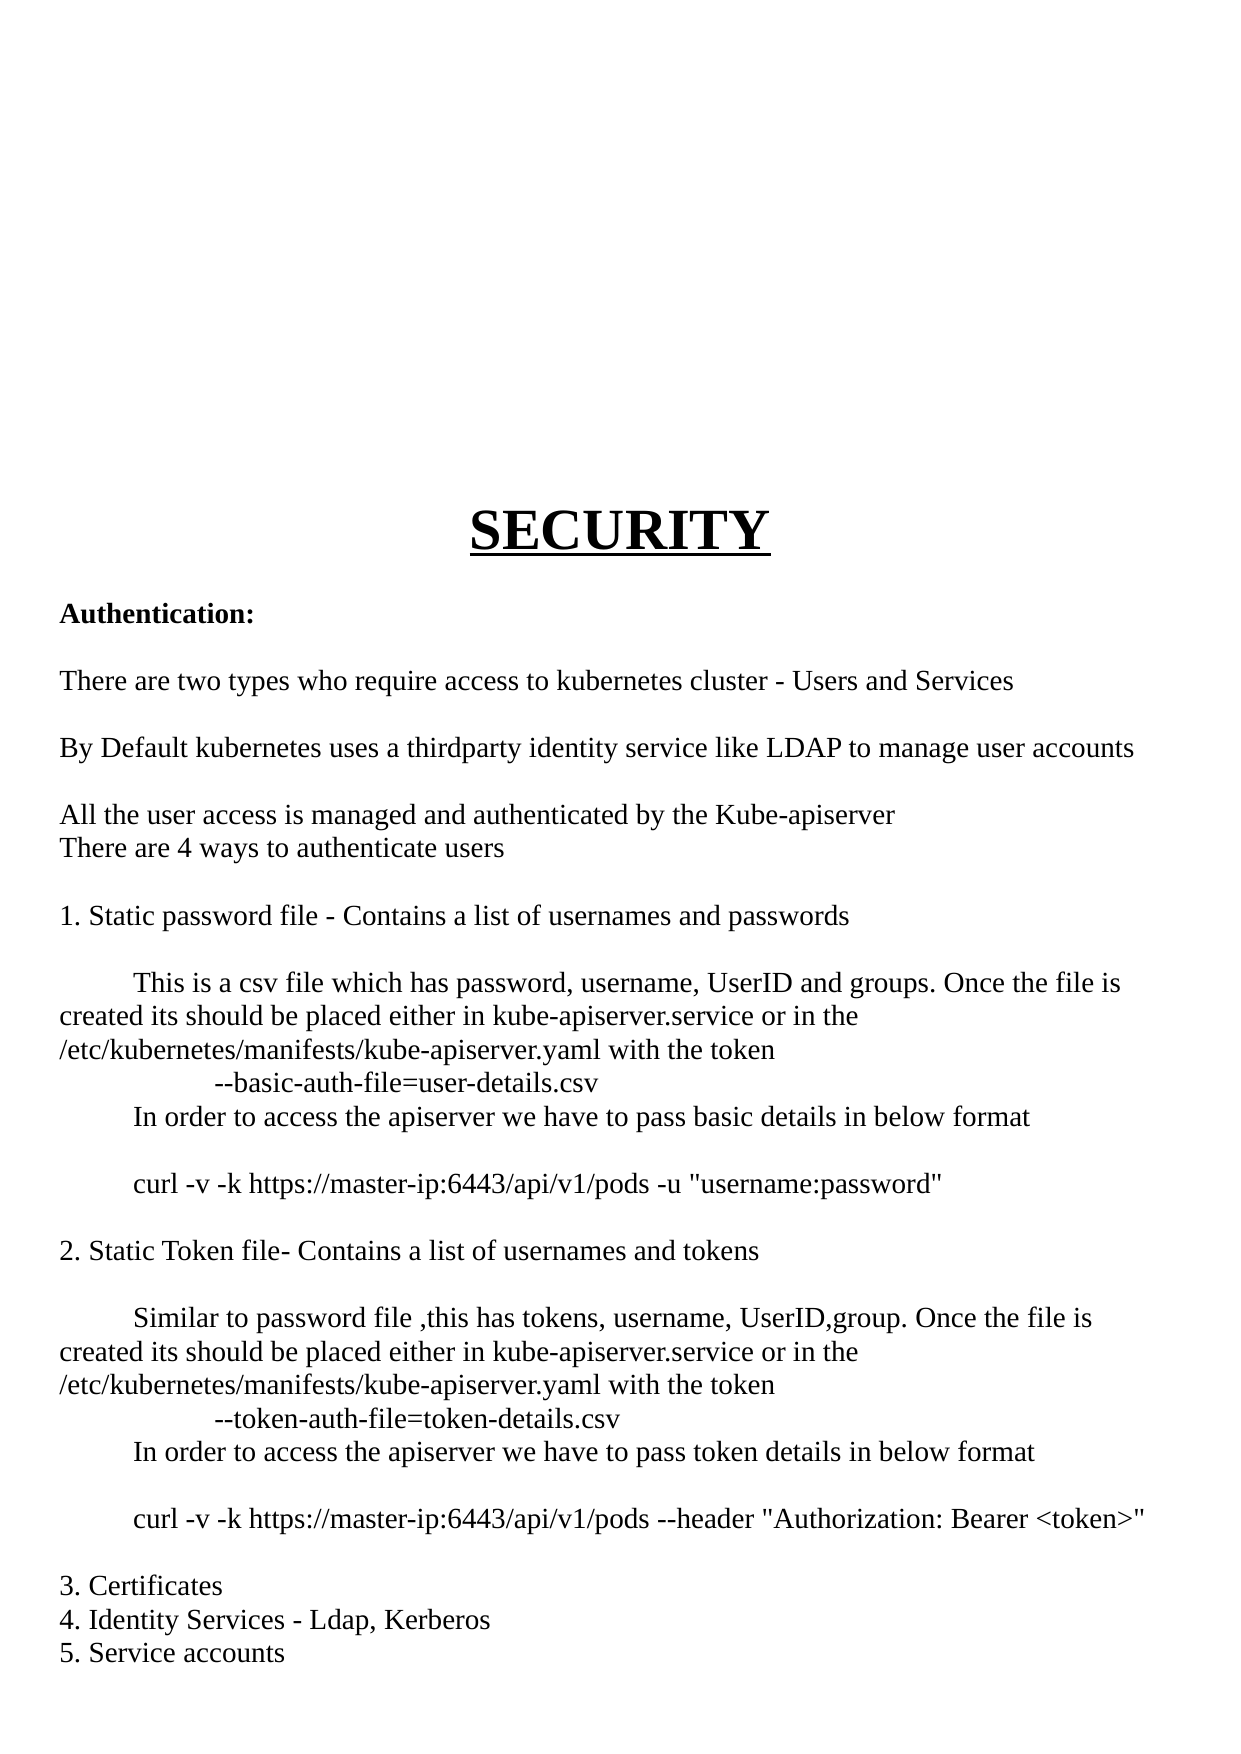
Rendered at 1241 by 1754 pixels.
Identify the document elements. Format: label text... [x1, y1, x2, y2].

text Similar to password file ,this has tokens, username, UserID,group. Once the file is created its should be placed either in kube-apiserver.service or in the /etc/kubernetes/manifests/kube-apiserver.yaml with the token [59, 1300, 1181, 1401]
text curl -v -k https://master-ip:6443/api/v1/pods --header "Authorization: Bearer <token>" [59, 1501, 1181, 1535]
text curl -v -k https://master-ip:6443/api/v1/pods -u "username:password" [59, 1166, 1181, 1199]
text In order to access the apiserver we have to pass token details in below format [59, 1434, 1181, 1468]
text 4. Identity Services - Ldap, Kerberos [59, 1602, 1181, 1636]
text By Default kubernetes uses a thirdparty identity service like LDAP to manage user accounts [59, 730, 1181, 763]
text --token-auth-file=token-details.csv [59, 1401, 1181, 1434]
text 3. Certificates [59, 1568, 1181, 1602]
text There are two types who require access to kubernetes cluster - Users and Services [59, 663, 1181, 696]
text In order to access the apiserver we have to pass basic details in below format [59, 1099, 1181, 1132]
text SECURITY [59, 495, 1181, 562]
text Authentication: [59, 596, 1181, 629]
text This is a csv file which has password, username, UserID and groups. Once the file is created its should be placed either in kube-apiserver.service or in the /etc/kubernetes/manifests/kube-apiserver.yaml with the token [59, 965, 1181, 1065]
text 5. Service accounts [59, 1636, 1181, 1669]
text 1. Static password file - Contains a list of usernames and passwords [59, 898, 1181, 931]
text There are 4 ways to authenticate users [59, 831, 1181, 864]
text All the user access is managed and authenticated by the Kube-apiserver [59, 797, 1181, 831]
text 2. Static Token file - Contains a list of usernames and tokens [59, 1233, 1181, 1267]
text --basic-auth-file=user-details.csv [59, 1065, 1181, 1099]
